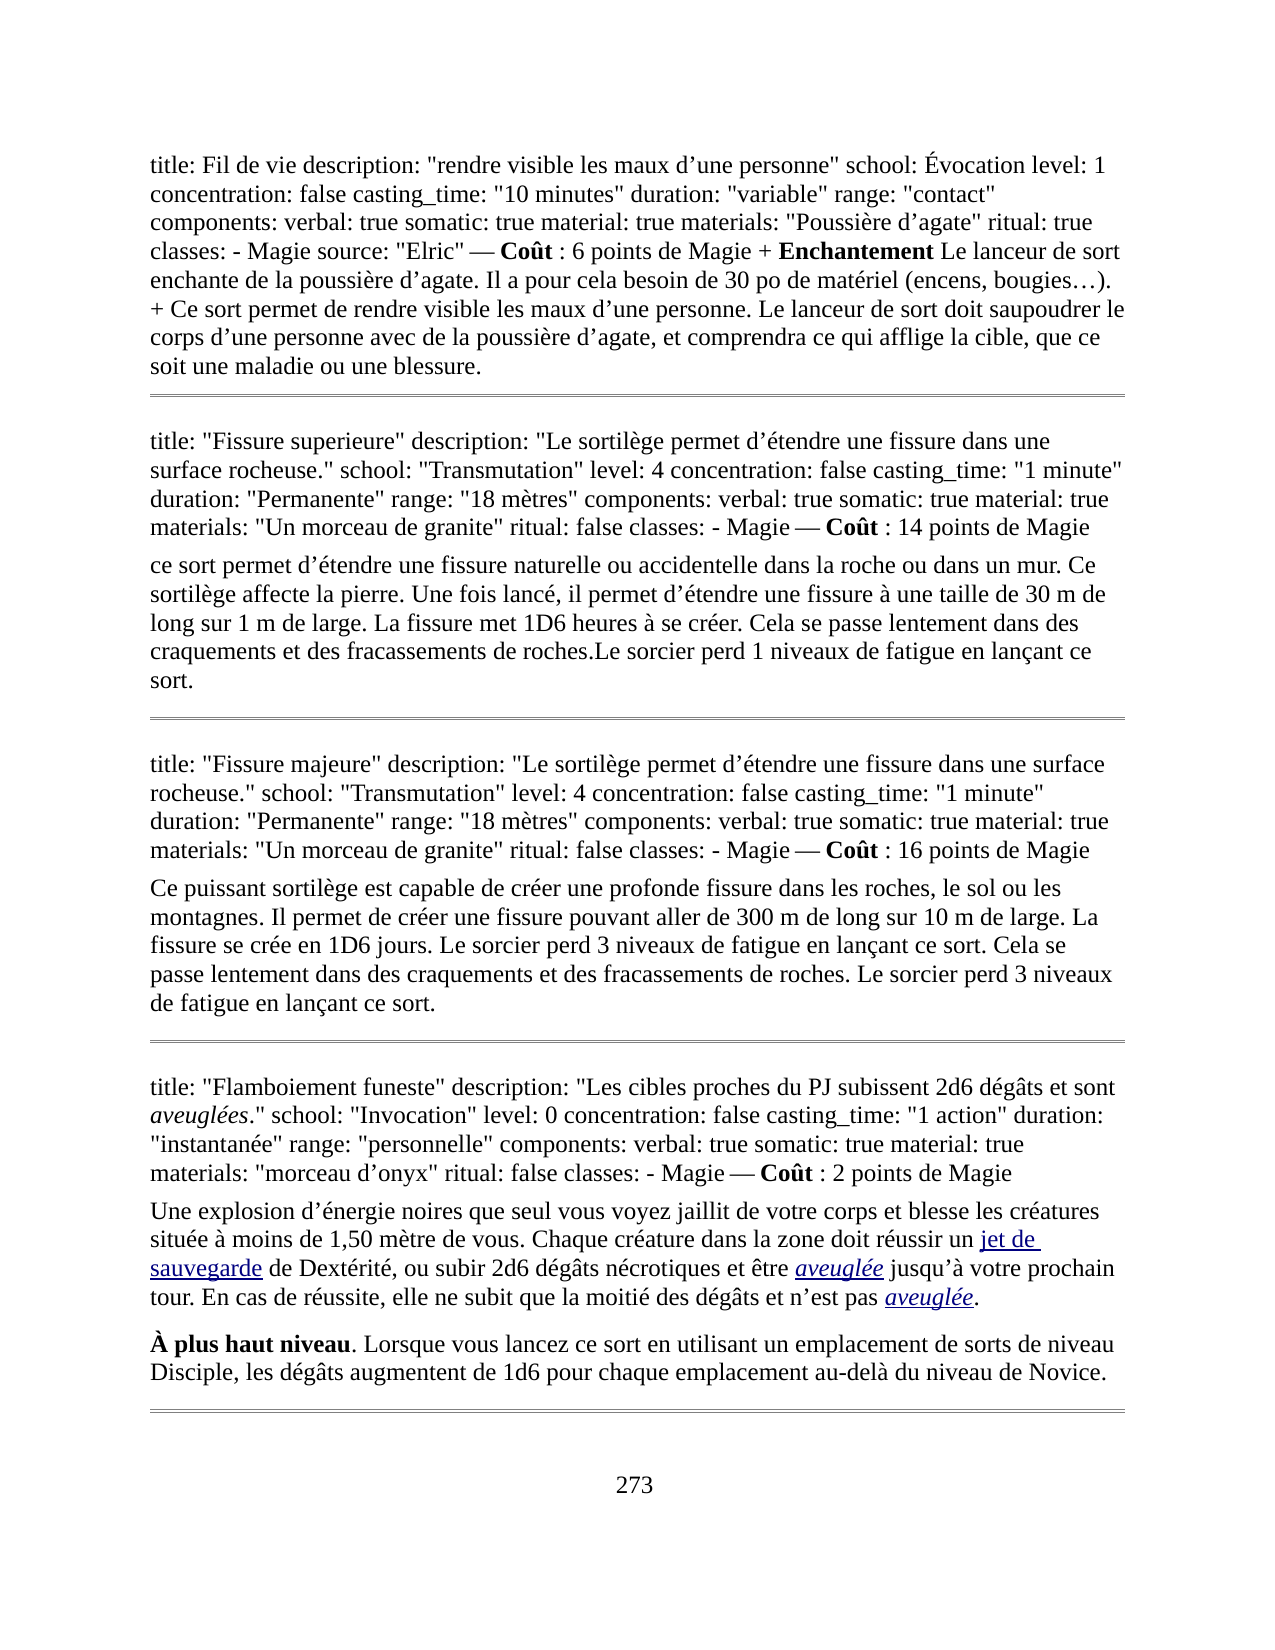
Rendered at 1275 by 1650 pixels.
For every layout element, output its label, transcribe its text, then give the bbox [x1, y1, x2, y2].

text À plus haut niveau. Lorsque vous lancez ce sort en utilisant un emplacement de sorts de niveau Disciple, les dégâts augmentent de 1d6 pour chaque emplacement au-delà du niveau de Novice. [150, 1329, 1125, 1386]
text title: "Flamboiement funeste" description: "Les cibles proches du PJ subissent 2d6 dégâts et sont aveuglées." school: "Invocation" level: 0 concentration: false casting_time: "1 action" duration: "instantanée" range: "personnelle" components: verbal: true somatic: true material: true materials: "morceau d’onyx" ritual: false classes: - Magie — Coût : 2 points de Magie [150, 1072, 1125, 1187]
text ce sort permet d’étendre une fissure naturelle ou accidentelle dans la roche ou dans un mur. Ce sortilège affecte la pierre. Une fois lancé, il permet d’étendre une fissure à une taille de 30 m de long sur 1 m de large. La fissure met 1D6 heures à se créer. Cela se passe lentement dans des craquements et des fracassements de roches.Le sorcier perd 1 niveaux de fatigue en lançant ce sort. [150, 550, 1125, 694]
text title: "Fissure majeure" description: "Le sortilège permet d’étendre une fissure dans une surface rocheuse." school: "Transmutation" level: 4 concentration: false casting_time: "1 minute" duration: "Permanente" range: "18 mètres" components: verbal: true somatic: true material: true materials: "Un morceau de granite" ritual: false classes: - Magie — Coût : 16 points de Magie [150, 749, 1125, 864]
text Ce puissant sortilège est capable de créer une profonde fissure dans les roches, le sol ou les montagnes. Il permet de créer une fissure pouvant aller de 300 m de long sur 10 m de large. La fissure se crée en 1D6 jours. Le sorcier perd 3 niveaux de fatigue en lançant ce sort. Cela se passe lentement dans des craquements et des fracassements de roches. Le sorcier perd 3 niveaux de fatigue en lançant ce sort. [150, 873, 1125, 1017]
text title: Fil de vie description: "rendre visible les maux d’une personne" school: Évocation level: 1 concentration: false casting_time: "10 minutes" duration: "variable" range: "contact" components: verbal: true somatic: true material: true materials: "Poussière d’agate" ritual: true classes: - Magie source: "Elric" — Coût : 6 points de Magie + Enchantement Le lanceur de sort enchante de la poussière d’agate. Il a pour cela besoin de 30 po de matériel (encens, bougies…​). + Ce sort permet de rendre visible les maux d’une personne. Le lanceur de sort doit saupoudrer le corps d’une personne avec de la poussière d’agate, et comprendra ce qui afflige la cible, que ce soit une maladie ou une blessure. [150, 150, 1125, 380]
text title: "Fissure superieure" description: "Le sortilège permet d’étendre une fissure dans une surface rocheuse." school: "Transmutation" level: 4 concentration: false casting_time: "1 minute" duration: "Permanente" range: "18 mètres" components: verbal: true somatic: true material: true materials: "Un morceau de granite" ritual: false classes: - Magie — Coût : 14 points de Magie [150, 426, 1125, 541]
text Une explosion d’énergie noires que seul vous voyez jaillit de votre corps et blesse les créatures située à moins de 1,50 mètre de vous. Chaque créature dans la zone doit réussir un jet de sauvegarde de Dextérité, ou subir 2d6 dégâts nécrotiques et être aveuglée jusqu’à votre prochain tour. En cas de réussite, elle ne subit que la moitié des dégâts et n’est pas aveuglée. [150, 1196, 1125, 1311]
